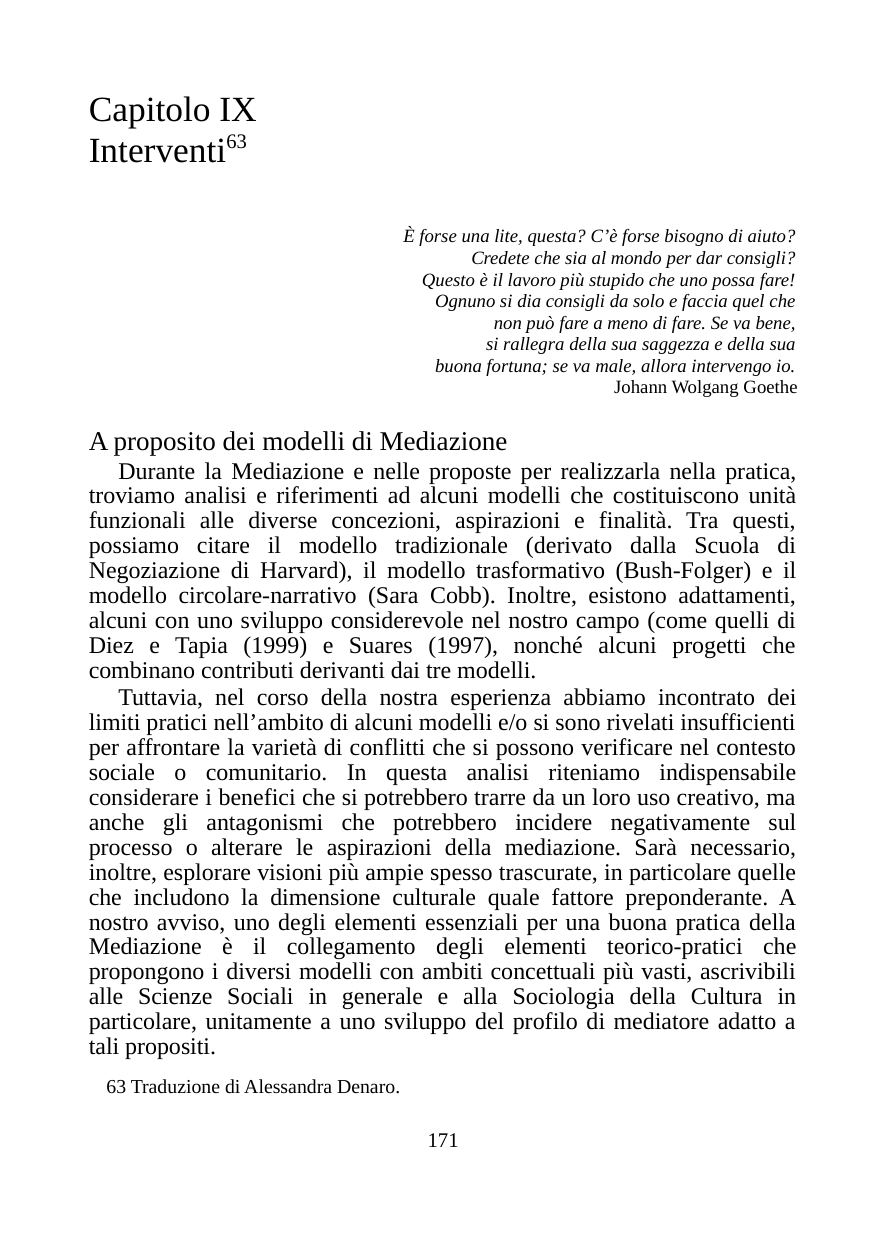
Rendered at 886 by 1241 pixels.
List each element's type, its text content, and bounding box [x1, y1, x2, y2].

text si rallegra della sua saggezza e della sua [88, 333, 797, 355]
text Questo è il lavoro più stupido che uno possa fare! [88, 268, 797, 290]
subtitle Interventi [88, 129, 797, 170]
text non può fare a meno di fare. Se va bene, [88, 312, 797, 333]
text Johann Wolgang Goethe [88, 376, 797, 398]
text È forse una lite, questa? C’è forse bisogno di aiuto? [88, 225, 797, 247]
text Ognuno si dia consigli da solo e faccia quel che [88, 290, 797, 312]
text Tuttavia, nel corso della nostra esperienza abbiamo incontrato dei limiti pratici nell’ambito di alcuni modelli e/o si sono rivelati insufficienti per affrontare la varietà di conflitti che si possono verificare nel contesto sociale o comunitario. In questa analisi riteniamo indispensabile considerare i benefici che si potrebbero trarre da un loro uso creativo, ma anche gli antagonismi che potrebbero incidere negativamente sul processo o alterare le aspirazioni della mediazione. Sarà necessario, inoltre, esplorare visioni più ampie spesso trascurate, in particolare quelle che includono la dimensione culturale quale fattore preponderante. A nostro avviso, uno degli elementi essenziali per una buona pratica della Mediazione è il collegamento degli elementi teorico-pratici che propongono i diversi modelli con ambiti concettuali più vasti, ascrivibili alle Scienze Sociali in generale e alla Sociologia della Cultura in particolare, unitamente a uno sviluppo del profilo di mediatore adatto a tali propositi. [88, 683, 797, 1059]
subtitle Capitolo IX [88, 88, 797, 129]
subtitle A proposito dei modelli di Mediazione [88, 426, 797, 457]
text Credete che sia al mondo per dar consigli? [88, 247, 797, 268]
text Traduzione di Alessandra Denaro. [88, 1075, 797, 1098]
text Durante la Mediazione e nelle proposte per realizzarla nella pratica, troviamo analisi e riferimenti ad alcuni modelli che costituiscono unità funzionali alle diverse concezioni, aspirazioni e finalità. Tra questi, possiamo citare il modello tradizionale (derivato dalla Scuola di Negoziazione di Harvard), il modello trasformativo (Bush-Folger) e il modello circolare-narrativo (Sara Cobb). Inoltre, esistono adattamenti, alcuni con uno sviluppo considerevole nel nostro campo (come quelli di Diez e Tapia (1999) e Suares (1997), nonché alcuni progetti che combinano contributi derivanti dai tre modelli. [88, 457, 797, 683]
text buona fortuna; se va male, allora intervengo io. [88, 355, 797, 376]
